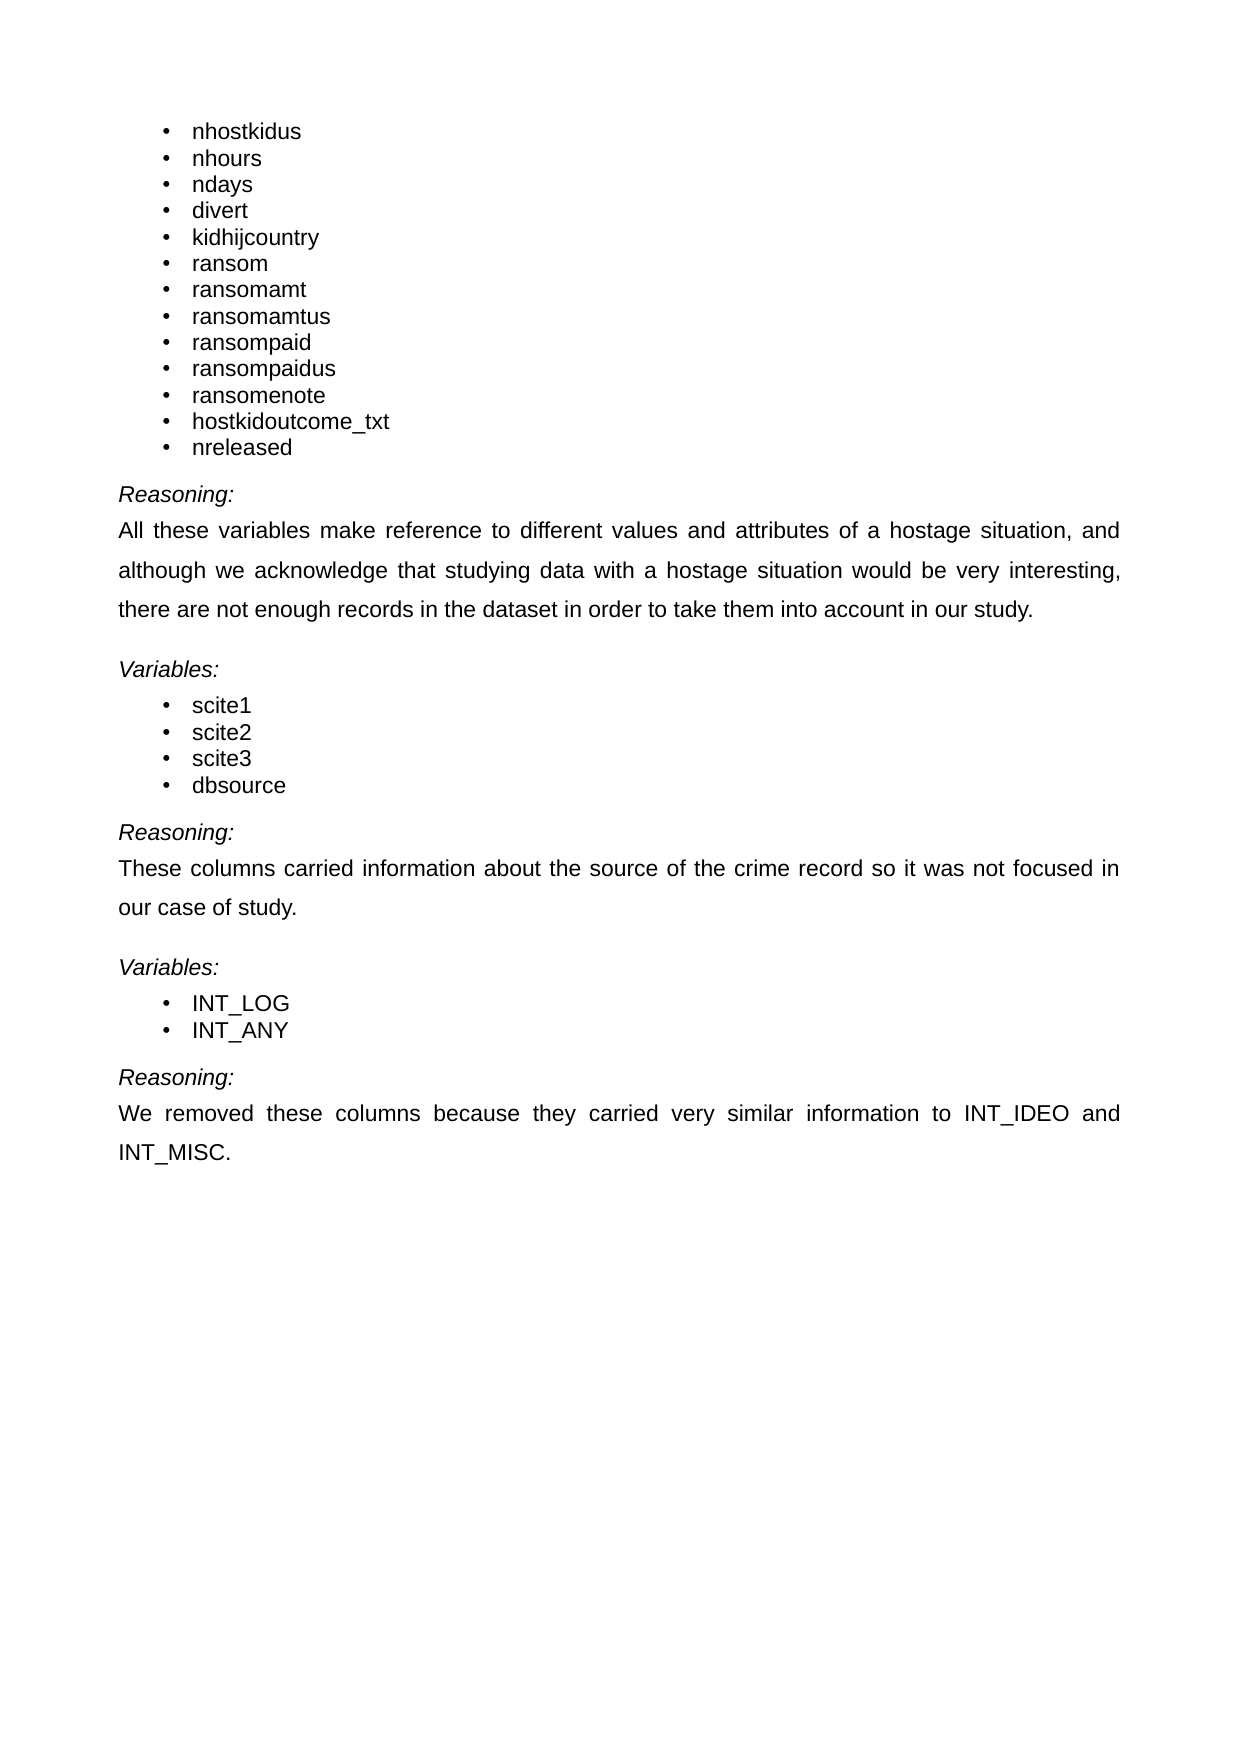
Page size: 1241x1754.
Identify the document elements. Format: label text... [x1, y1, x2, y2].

list kidhijcountry [162, 223, 1122, 250]
list nhours [162, 144, 1122, 171]
list scite2 [162, 719, 1122, 745]
list ndays [162, 171, 1122, 197]
list ransom [162, 250, 1122, 276]
text Variables: [118, 656, 1122, 683]
list INT_ANY [162, 1017, 1122, 1043]
list ransomenote [162, 382, 1122, 408]
text Variables: [118, 954, 1122, 981]
list nhostkidus [162, 118, 1122, 144]
list ransompaid [162, 329, 1122, 355]
list ransomamtus [162, 303, 1122, 329]
text Reasoning: [118, 1063, 1122, 1090]
list INT_LOG [162, 990, 1122, 1017]
list nreleased [162, 434, 1122, 461]
text All these variables make reference to different values and attributes of a hostage situation, and although we acknowledge that studying data with a hostage situation would be very interesting, there are not enough records in the dataset in order to take them into account in our study. [118, 517, 1122, 623]
list scite1 [162, 692, 1122, 719]
text These columns carried information about the source of the crime record so it was not focused in our case of study. [118, 854, 1122, 920]
list ransomamt [162, 276, 1122, 303]
text Reasoning: [118, 818, 1122, 845]
list ransompaidus [162, 355, 1122, 382]
list divert [162, 197, 1122, 223]
list hostkidoutcome_txt [162, 408, 1122, 434]
list dbsource [162, 772, 1122, 798]
text We removed these columns because they carried very similar information to INT_IDEO and INT_MISC. [118, 1099, 1122, 1165]
text Reasoning: [118, 481, 1122, 508]
list scite3 [162, 745, 1122, 772]
